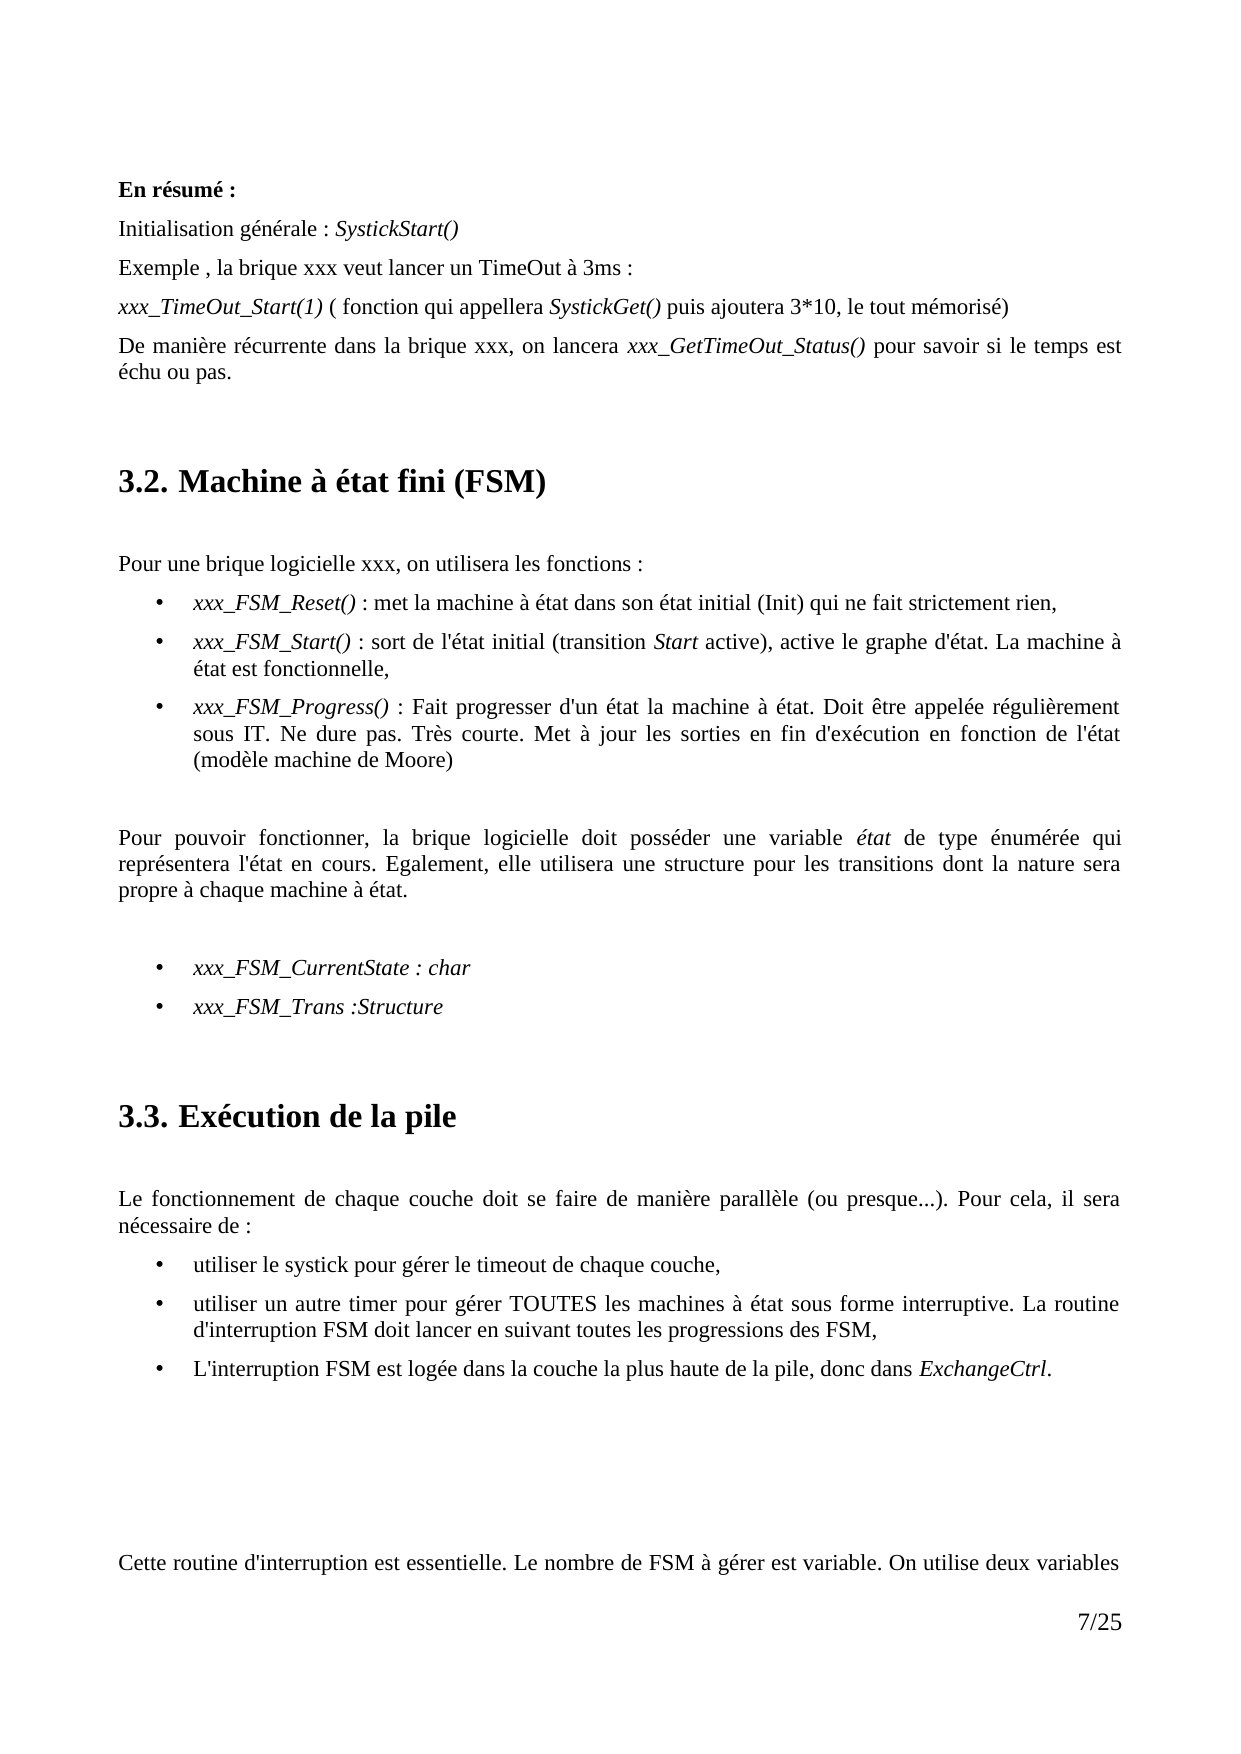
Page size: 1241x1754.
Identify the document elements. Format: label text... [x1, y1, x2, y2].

list xxx_FSM_Reset() : met la machine à état dans son état initial (Init) qui ne fait strictement rien, [156, 589, 1122, 616]
text Initialisation générale : SystickStart() [118, 215, 1122, 242]
list xxx_FSM_Progress() : Fait progresser d'un état la machine à état. Doit être appelée régulièrement sous IT. Ne dure pas. Très courte. Met à jour les sorties en fin d'exécution en fonction de l'état (modèle machine de Moore) [156, 693, 1122, 772]
list utiliser un autre timer pour gérer TOUTES les machines à état sous forme interruptive. La routine d'interruption FSM doit lancer en suivant toutes les progressions des FSM, [156, 1289, 1122, 1342]
list xxx_FSM_Trans :Structure [156, 993, 1122, 1019]
list L'interruption FSM est logée dans la couche la plus haute de la pile, donc dans ExchangeCtrl. [156, 1355, 1122, 1381]
text Pour pouvoir fonctionner, la brique logicielle doit posséder une variable état de type énumérée qui représentera l'état en cours. Egalement, elle utilisera une structure pour les transitions dont la nature sera propre à chaque machine à état. [118, 824, 1122, 903]
text Pour une brique logicielle xxx, on utilisera les fonctions : [118, 551, 1122, 577]
subtitle Machine à état fini (FSM) [118, 461, 1122, 499]
list xxx_FSM_CurrentState : char [156, 954, 1122, 981]
text xxx_TimeOut_Start(1) ( fonction qui appellera SystickGet() puis ajoutera 3*10, le tout mémorisé) [118, 293, 1122, 319]
text En résumé : [118, 176, 1122, 203]
subtitle Exécution de la pile [118, 1096, 1122, 1134]
text De manière récurrente dans la brique xxx, on lancera xxx_GetTimeOut_Status() pour savoir si le temps est échu ou pas. [118, 332, 1122, 384]
list utiliser le systick pour gérer le timeout de chaque couche, [156, 1251, 1122, 1277]
list xxx_FSM_Start() : sort de l'état initial (transition Start active), active le graphe d'état. La machine à état est fonctionnelle, [156, 628, 1122, 681]
text Cette routine d'interruption est essentielle. Le nombre de FSM à gérer est variable. On utilise deux variables [118, 1549, 1122, 1575]
text Le fonctionnement de chaque couche doit se faire de manière parallèle (ou presque...). Pour cela, il sera nécessaire de : [118, 1186, 1122, 1238]
text Exemple , la brique xxx veut lancer un TimeOut à 3ms : [118, 254, 1122, 280]
